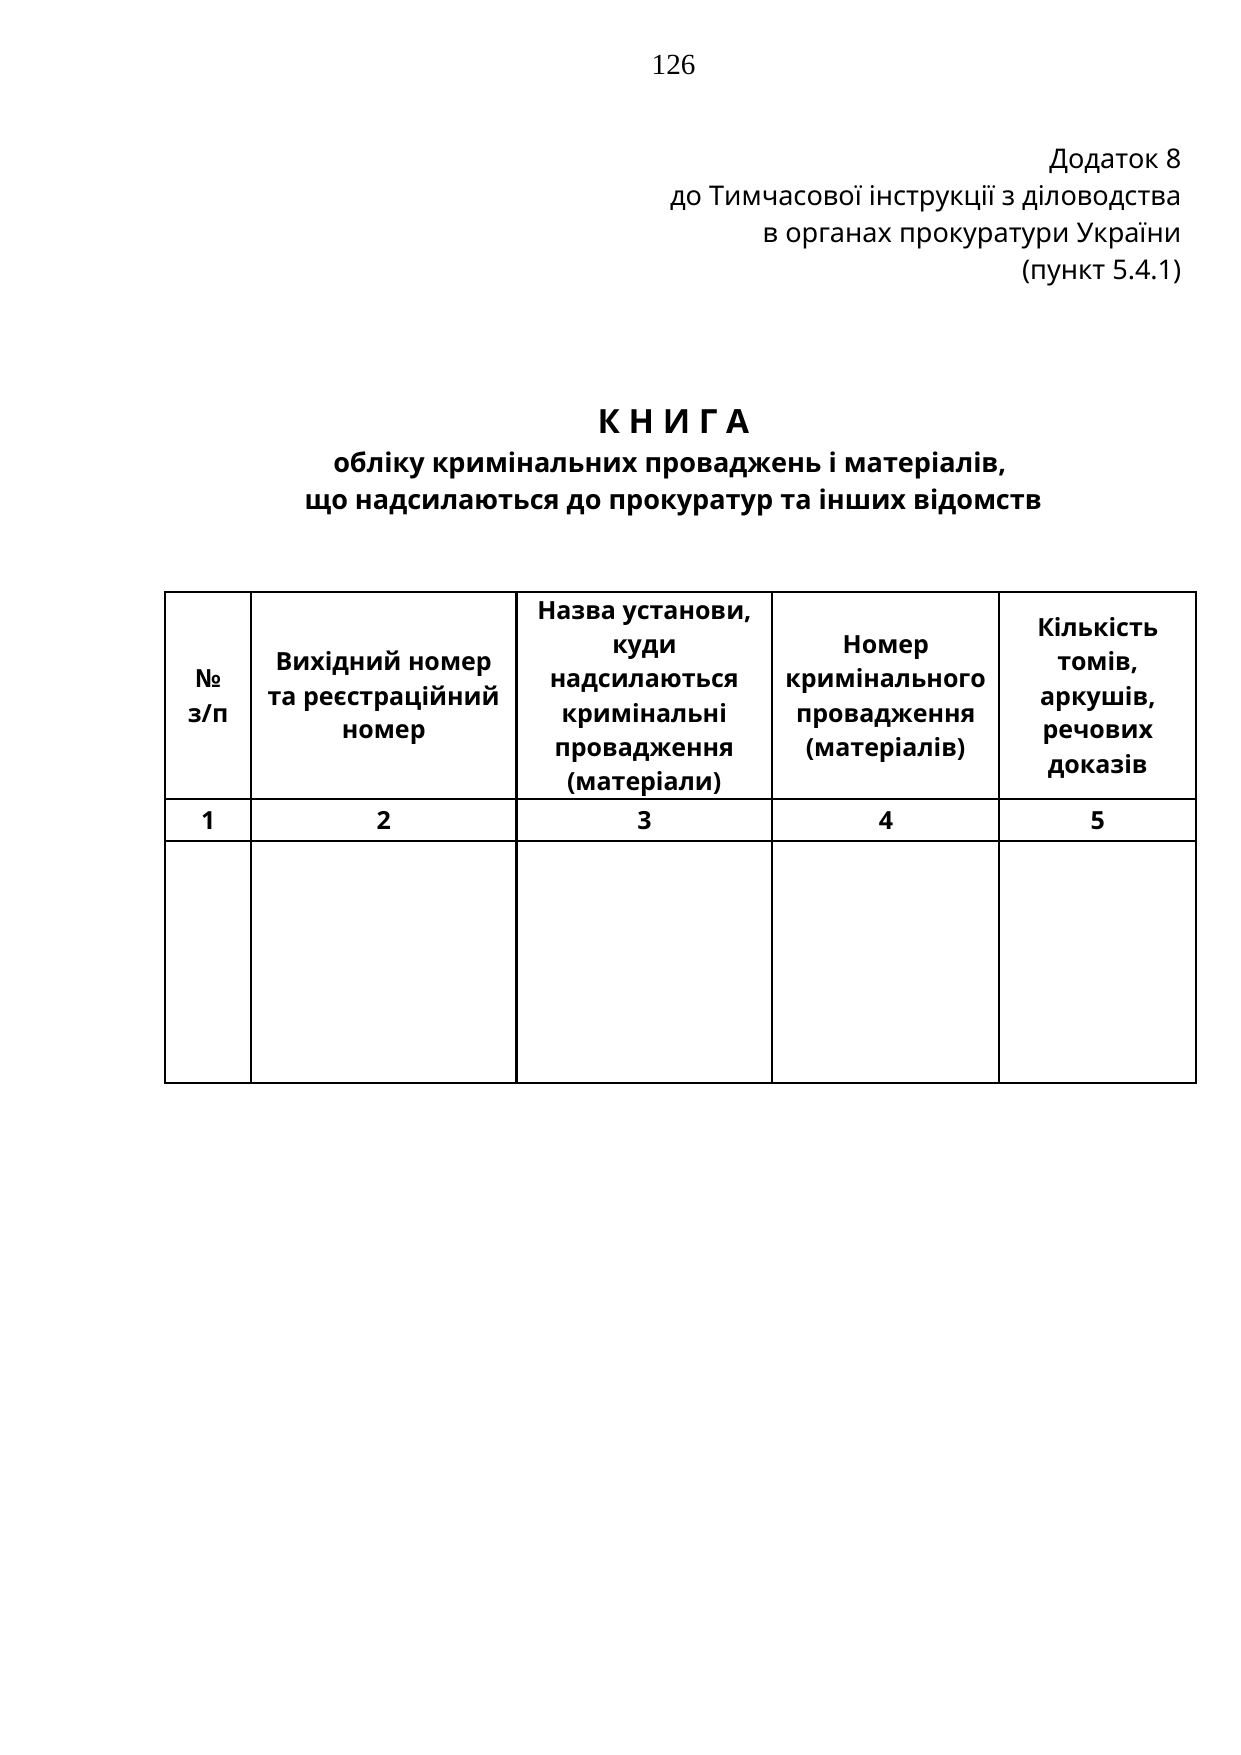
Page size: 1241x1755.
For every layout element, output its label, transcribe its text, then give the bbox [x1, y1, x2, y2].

table_header Номер кримінального провадження (матеріалів) [773, 593, 998, 797]
text Додаток 8 [165, 140, 1181, 177]
table_cell 5 [1000, 800, 1195, 840]
table_cell 3 [518, 800, 771, 840]
table_header Кількість томів, аркушів, речових доказів [1000, 593, 1195, 797]
table_header Назва установи, куди надсилаються кримінальні провадження (матеріали) [518, 593, 771, 797]
table_cell 4 [773, 800, 998, 840]
table_header № з/п [166, 593, 250, 797]
text (пункт 5.4.1) [165, 251, 1181, 287]
text що надсилаються до прокуратур та інших відомств [165, 480, 1181, 517]
table_cell 1 [166, 800, 250, 840]
table_header Вихідний номер та реєстраційний номер [252, 593, 515, 797]
text К Н И Г А [165, 398, 1181, 443]
table_cell [773, 842, 998, 1082]
table_cell 2 [252, 800, 515, 840]
text в органах прокуратури України [165, 214, 1181, 251]
text до Тимчасової інструкції з діловодства [505, 177, 1181, 214]
table_cell [252, 842, 515, 1082]
text обліку кримінальних проваджень і матеріалів, [165, 443, 1181, 480]
table_cell [166, 842, 250, 1082]
table_cell [518, 842, 771, 1082]
table_cell [1000, 842, 1195, 1082]
